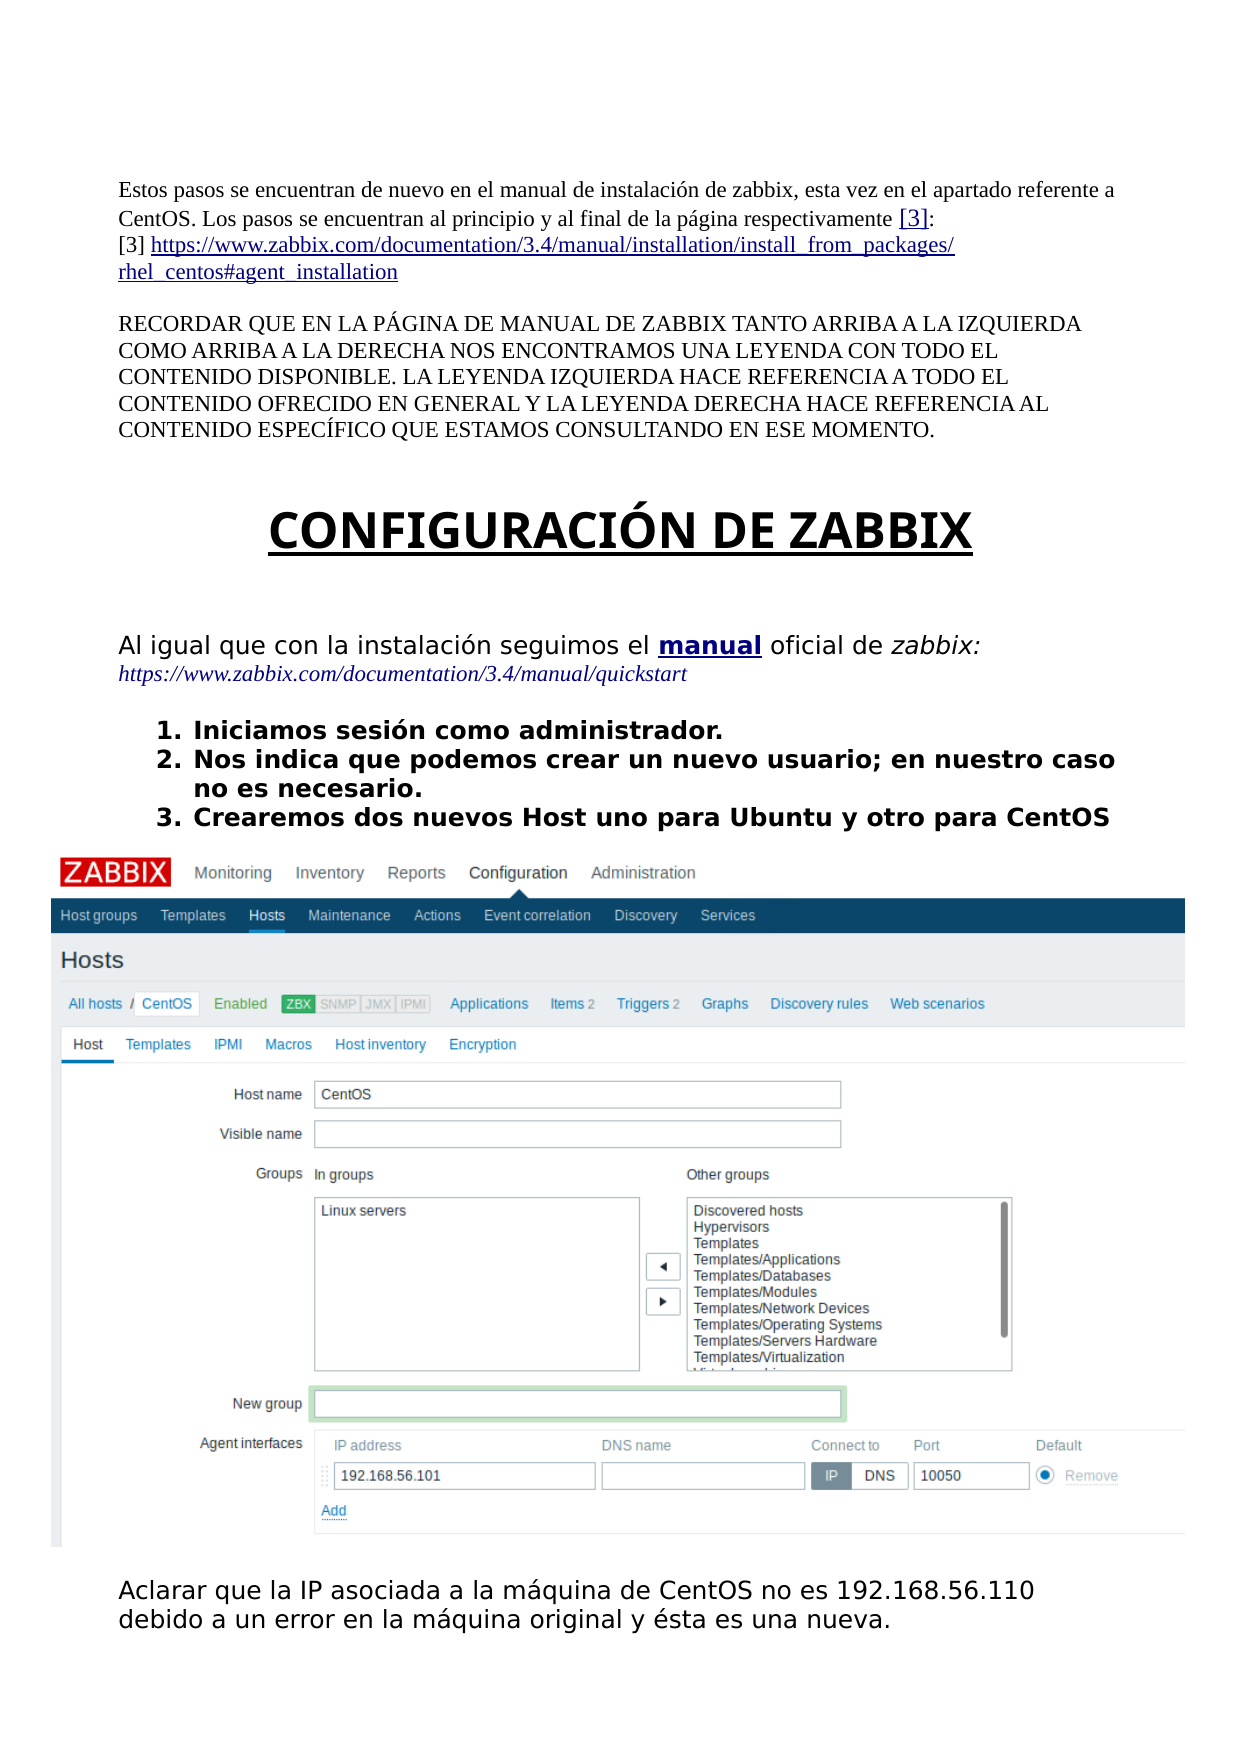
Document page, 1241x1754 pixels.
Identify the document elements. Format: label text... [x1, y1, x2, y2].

picture [51, 846, 1185, 1547]
list Nos indica que podemos crear un nuevo usuario; en nuestro caso no es necesario. [156, 745, 1122, 803]
text Aclarar que la IP asociada a la máquina de CentOS no es 192.168.56.110 debido a un error en la máquina original y ésta es una nueva. [118, 1576, 1122, 1634]
text Estos pasos se encuentran de nuevo en el manual de instalación de zabbix, esta vez en el apartado referente a CentOS. Los pasos se encuentran al principio y al final de la página respectivamente [3]: [118, 176, 1122, 231]
text https://www.zabbix.com/documentation/3.4/manual/quickstart [118, 660, 1122, 687]
list Iniciamos sesión como administrador. [156, 716, 1122, 745]
text CONFIGURACIÓN DE ZABBIX [118, 495, 1122, 563]
text RECORDAR QUE EN LA PÁGINA DE MANUAL DE ZABBIX TANTO ARRIBA A LA IZQUIERDA COMO ARRIBA A LA DERECHA NOS ENCONTRAMOS UNA LEYENDA CON TODO EL CONTENIDO DISPONIBLE. LA LEYENDA IZQUIERDA HACE REFERENCIA A TODO EL CONTENIDO OFRECIDO EN GENERAL Y LA LEYENDA DERECHA HACE REFERENCIA AL CONTENIDO ESPECÍFICO QUE ESTAMOS CONSULTANDO EN ESE MOMENTO. [118, 311, 1122, 442]
text Al igual que con la instalación seguimos el manual oficial de zabbix: [118, 631, 1122, 660]
text [3] https://www.zabbix.com/documentation/3.4/manual/installation/install_from_packages/rhel_centos#agent_installation [118, 231, 1122, 284]
list Crearemos dos nuevos Host uno para Ubuntu y otro para CentOS [156, 803, 1122, 833]
